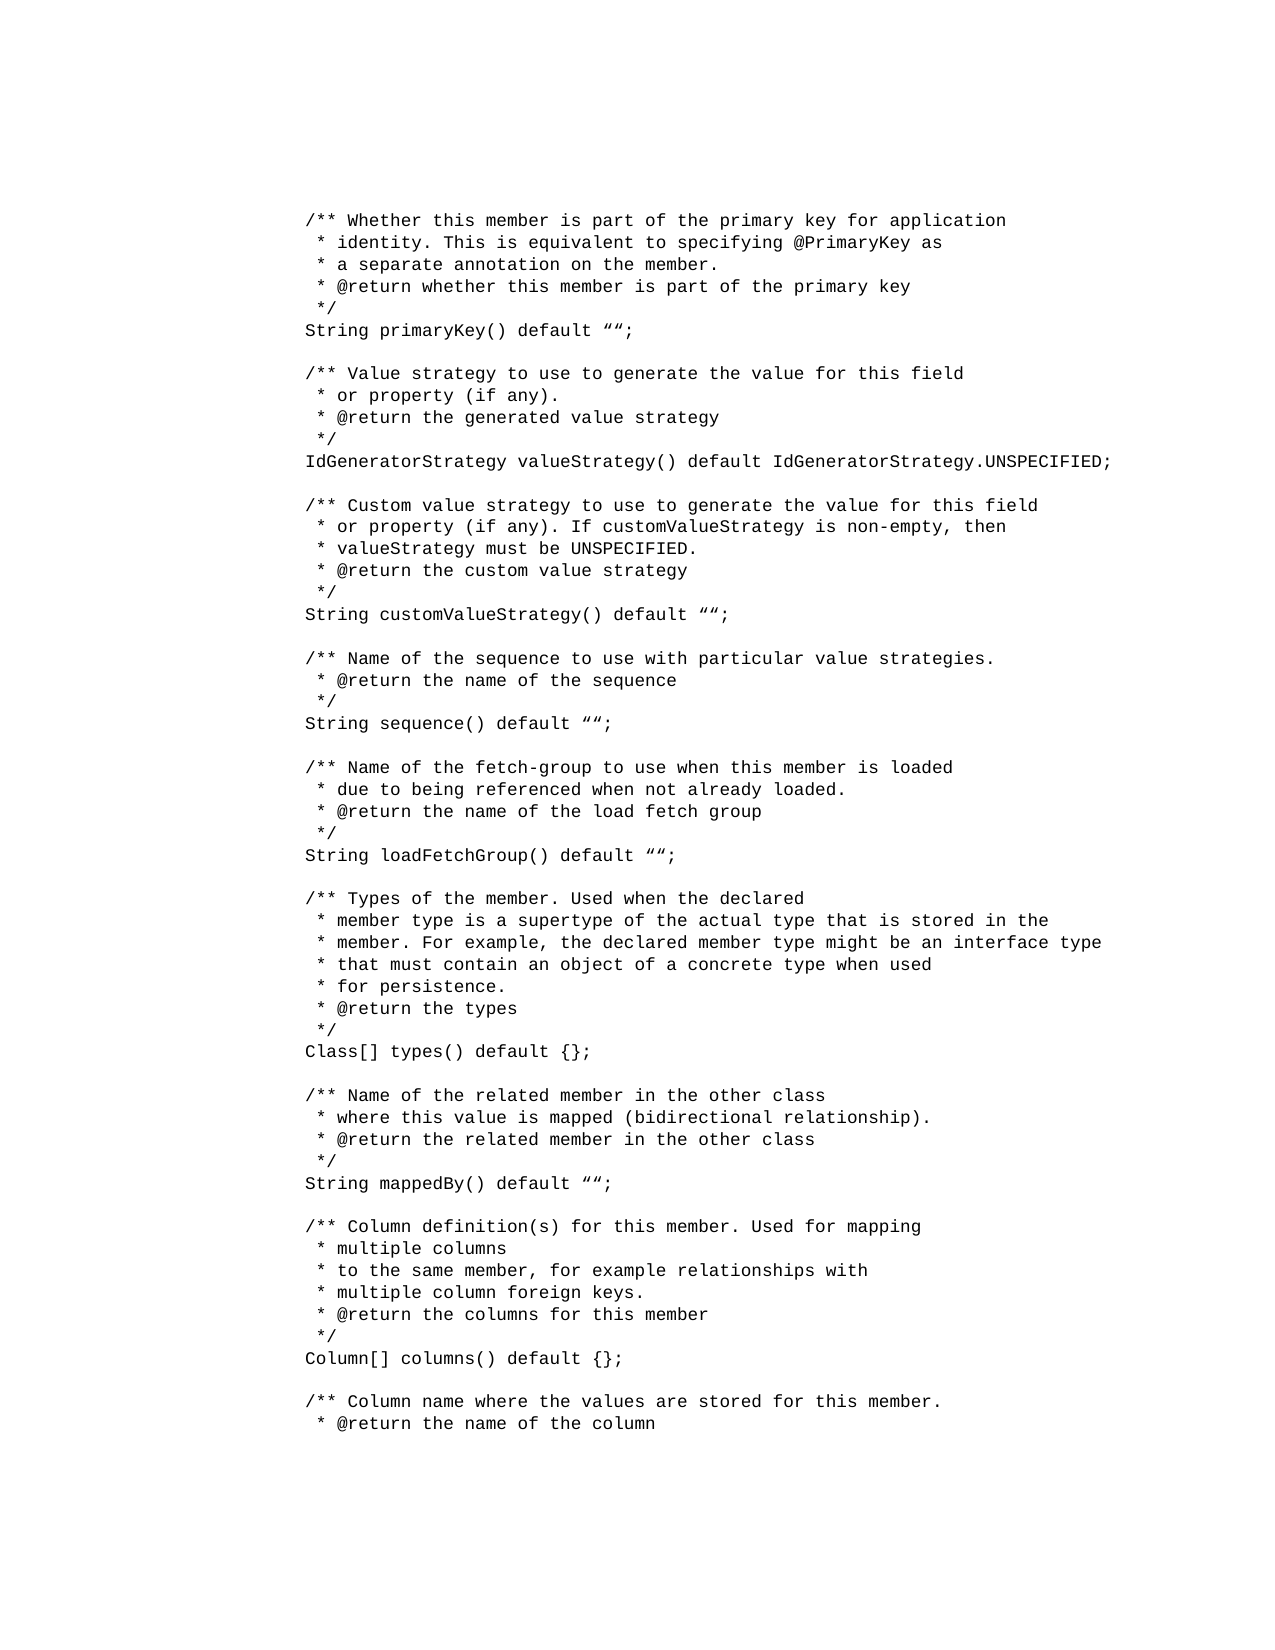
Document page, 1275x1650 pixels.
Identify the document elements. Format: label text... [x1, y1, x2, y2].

text * to the same member, for example relationships with [262, 1260, 1125, 1282]
text /** Value strategy to use to generate the value for this field [262, 363, 1125, 385]
text * for persistence. [262, 976, 1125, 997]
text * @return whether this member is part of the primary key [262, 276, 1125, 297]
text */ [262, 822, 1125, 844]
text /** Custom value strategy to use to generate the value for this field [262, 494, 1125, 516]
text * that must contain an object of a concrete type when used [262, 954, 1125, 976]
text */ [262, 429, 1125, 451]
text * member type is a supertype of the actual type that is stored in the [262, 910, 1125, 932]
text * identity. This is equivalent to specifying @PrimaryKey as [262, 232, 1125, 254]
text */ [262, 1326, 1125, 1347]
text Column[] columns() default {}; [262, 1347, 1125, 1369]
text /** Name of the related member in the other class [262, 1085, 1125, 1107]
text * or property (if any). If customValueStrategy is non-empty, then [262, 516, 1125, 538]
text /** Types of the member. Used when the declared [262, 888, 1125, 910]
text String loadFetchGroup() default ““; [262, 844, 1125, 866]
text */ [262, 297, 1125, 319]
text * multiple columns [262, 1238, 1125, 1260]
text Class[] types() default {}; [262, 1041, 1125, 1063]
text * member. For example, the declared member type might be an interface type [262, 932, 1125, 954]
text * multiple column foreign keys. [262, 1282, 1125, 1304]
text * @return the related member in the other class [262, 1129, 1125, 1151]
text * or property (if any). [262, 385, 1125, 407]
text String mappedBy() default ““; [262, 1172, 1125, 1194]
text * @return the name of the sequence [262, 669, 1125, 691]
text * @return the name of the load fetch group [262, 801, 1125, 822]
text */ [262, 582, 1125, 604]
text /** Column definition(s) for this member. Used for mapping [262, 1216, 1125, 1238]
text * @return the name of the column [262, 1413, 1125, 1435]
text /** Name of the fetch-group to use when this member is loaded [262, 757, 1125, 779]
text * @return the custom value strategy [262, 560, 1125, 582]
text * valueStrategy must be UNSPECIFIED. [262, 538, 1125, 560]
text */ [262, 691, 1125, 713]
text * @return the generated value strategy [262, 407, 1125, 429]
text String sequence() default ““; [262, 713, 1125, 735]
text * a separate annotation on the member. [262, 254, 1125, 276]
text IdGeneratorStrategy valueStrategy() default IdGeneratorStrategy.UNSPECIFIED; [262, 451, 1125, 472]
text /** Column name where the values are stored for this member. [262, 1391, 1125, 1413]
text * where this value is mapped (bidirectional relationship). [262, 1107, 1125, 1129]
text * @return the types [262, 997, 1125, 1019]
text /** Whether this member is part of the primary key for application [262, 210, 1125, 232]
text /** Name of the sequence to use with particular value strategies. [262, 647, 1125, 669]
text * @return the columns for this member [262, 1304, 1125, 1326]
text */ [262, 1019, 1125, 1041]
text * due to being referenced when not already loaded. [262, 779, 1125, 801]
text String primaryKey() default ““; [262, 319, 1125, 341]
text String customValueStrategy() default ““; [262, 604, 1125, 626]
text */ [262, 1151, 1125, 1172]
